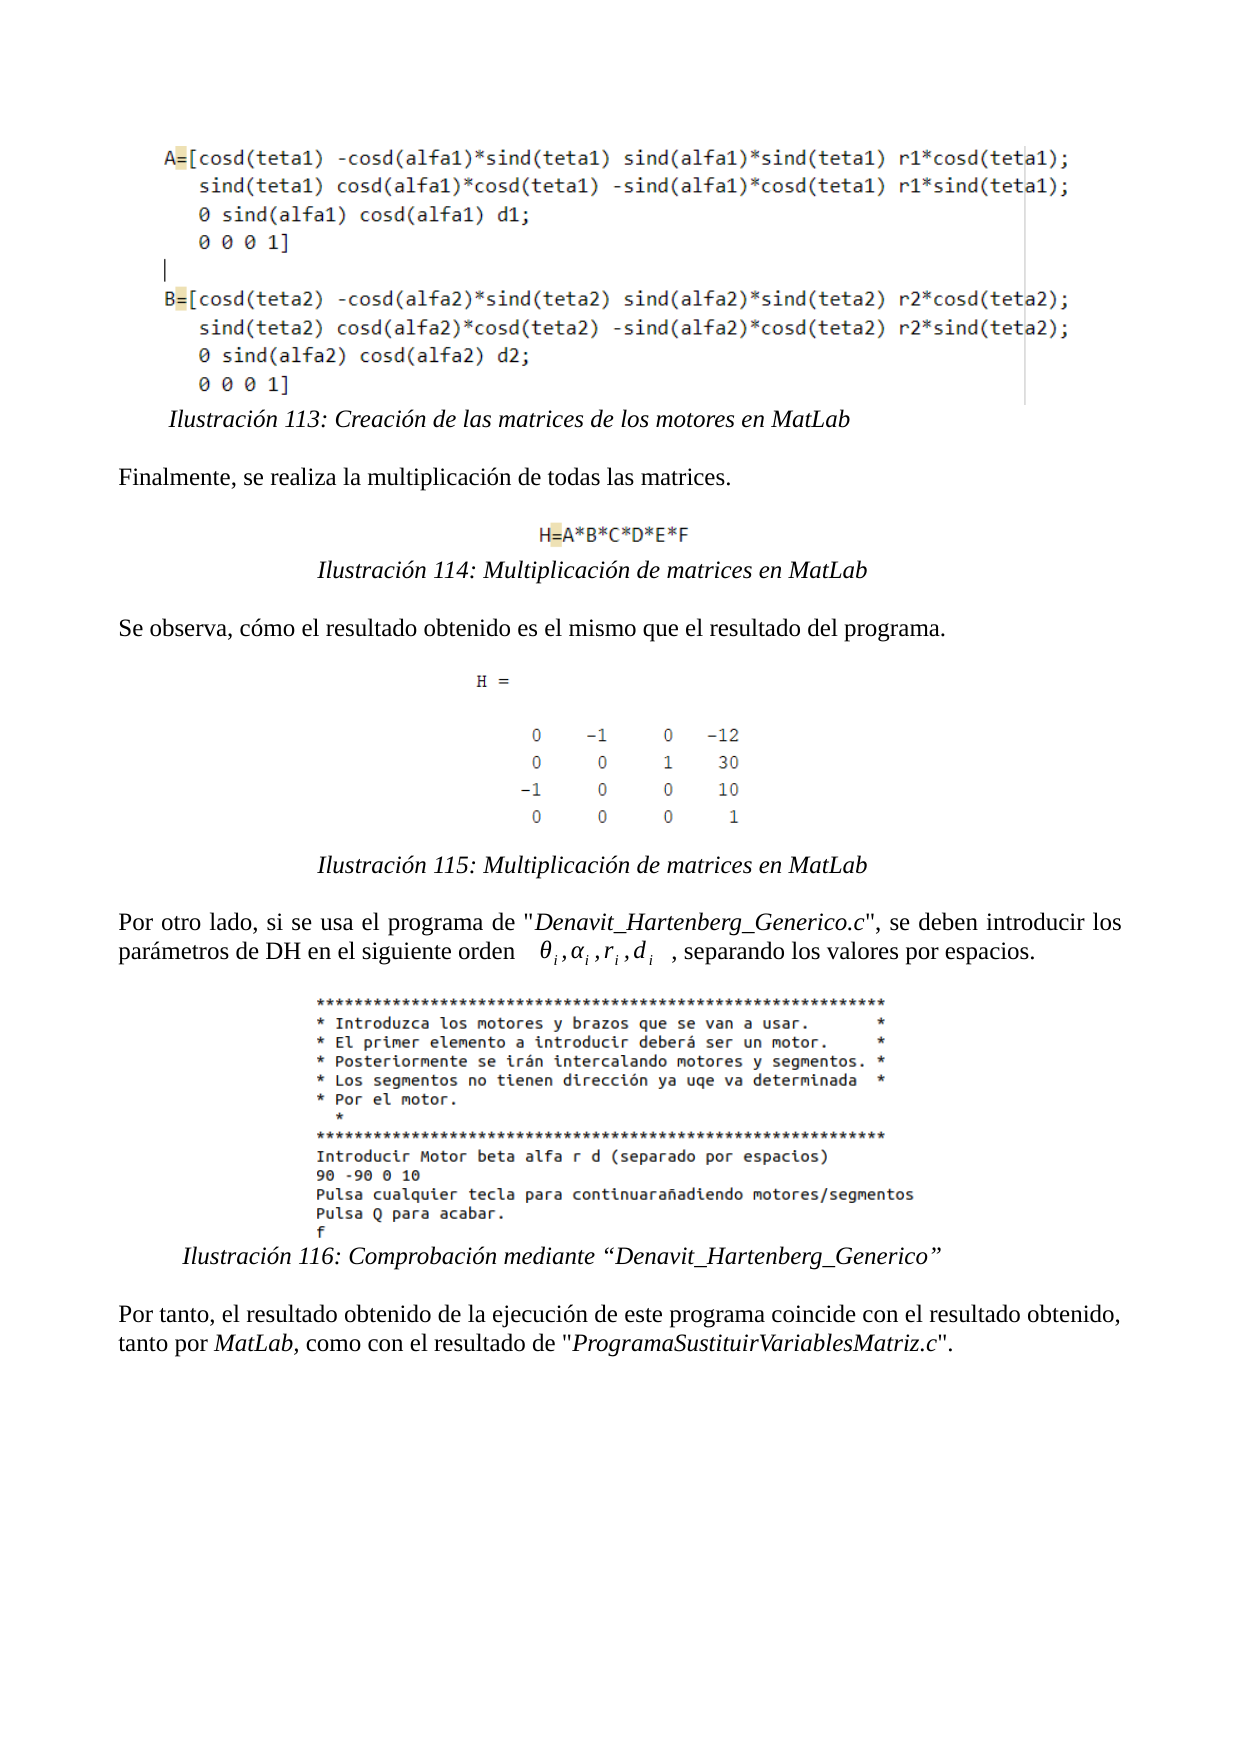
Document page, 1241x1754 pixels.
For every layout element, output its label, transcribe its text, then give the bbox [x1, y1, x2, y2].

text Por tanto, el resultado obtenido de la ejecución de este programa coincide con el resultado obtenido, tanto por MatLab, como con el resultado de "ProgramaSustituirVariablesMatriz.c". [118, 1299, 1122, 1356]
text Por otro lado, si se usa el programa de "Denavit_Hartenberg_Generico.c", se deben introducir los parámetros de DH en el siguiente orden , separando los valores por espacios. [118, 907, 1122, 968]
text Ilustración 116: Comprobación mediante “Denavit_Hartenberg_Generico” [182, 1242, 1058, 1270]
text Se observa, cómo el resultado obtenido es el mismo que el resultado del programa. [118, 613, 1122, 642]
picture [533, 519, 707, 556]
picture [163, 146, 1077, 405]
text Finalmente, se realiza la multiplicación de todas las matrices. [118, 462, 1122, 491]
picture [317, 997, 924, 1242]
text Ilustración 114: Multiplicación de matrices en MatLab [317, 532, 923, 584]
text Ilustración 113: Creación de las matrices de los motores en MatLab [168, 405, 1072, 433]
text Ilustración 115: Multiplicación de matrices en MatLab [317, 850, 923, 878]
picture [473, 670, 767, 850]
